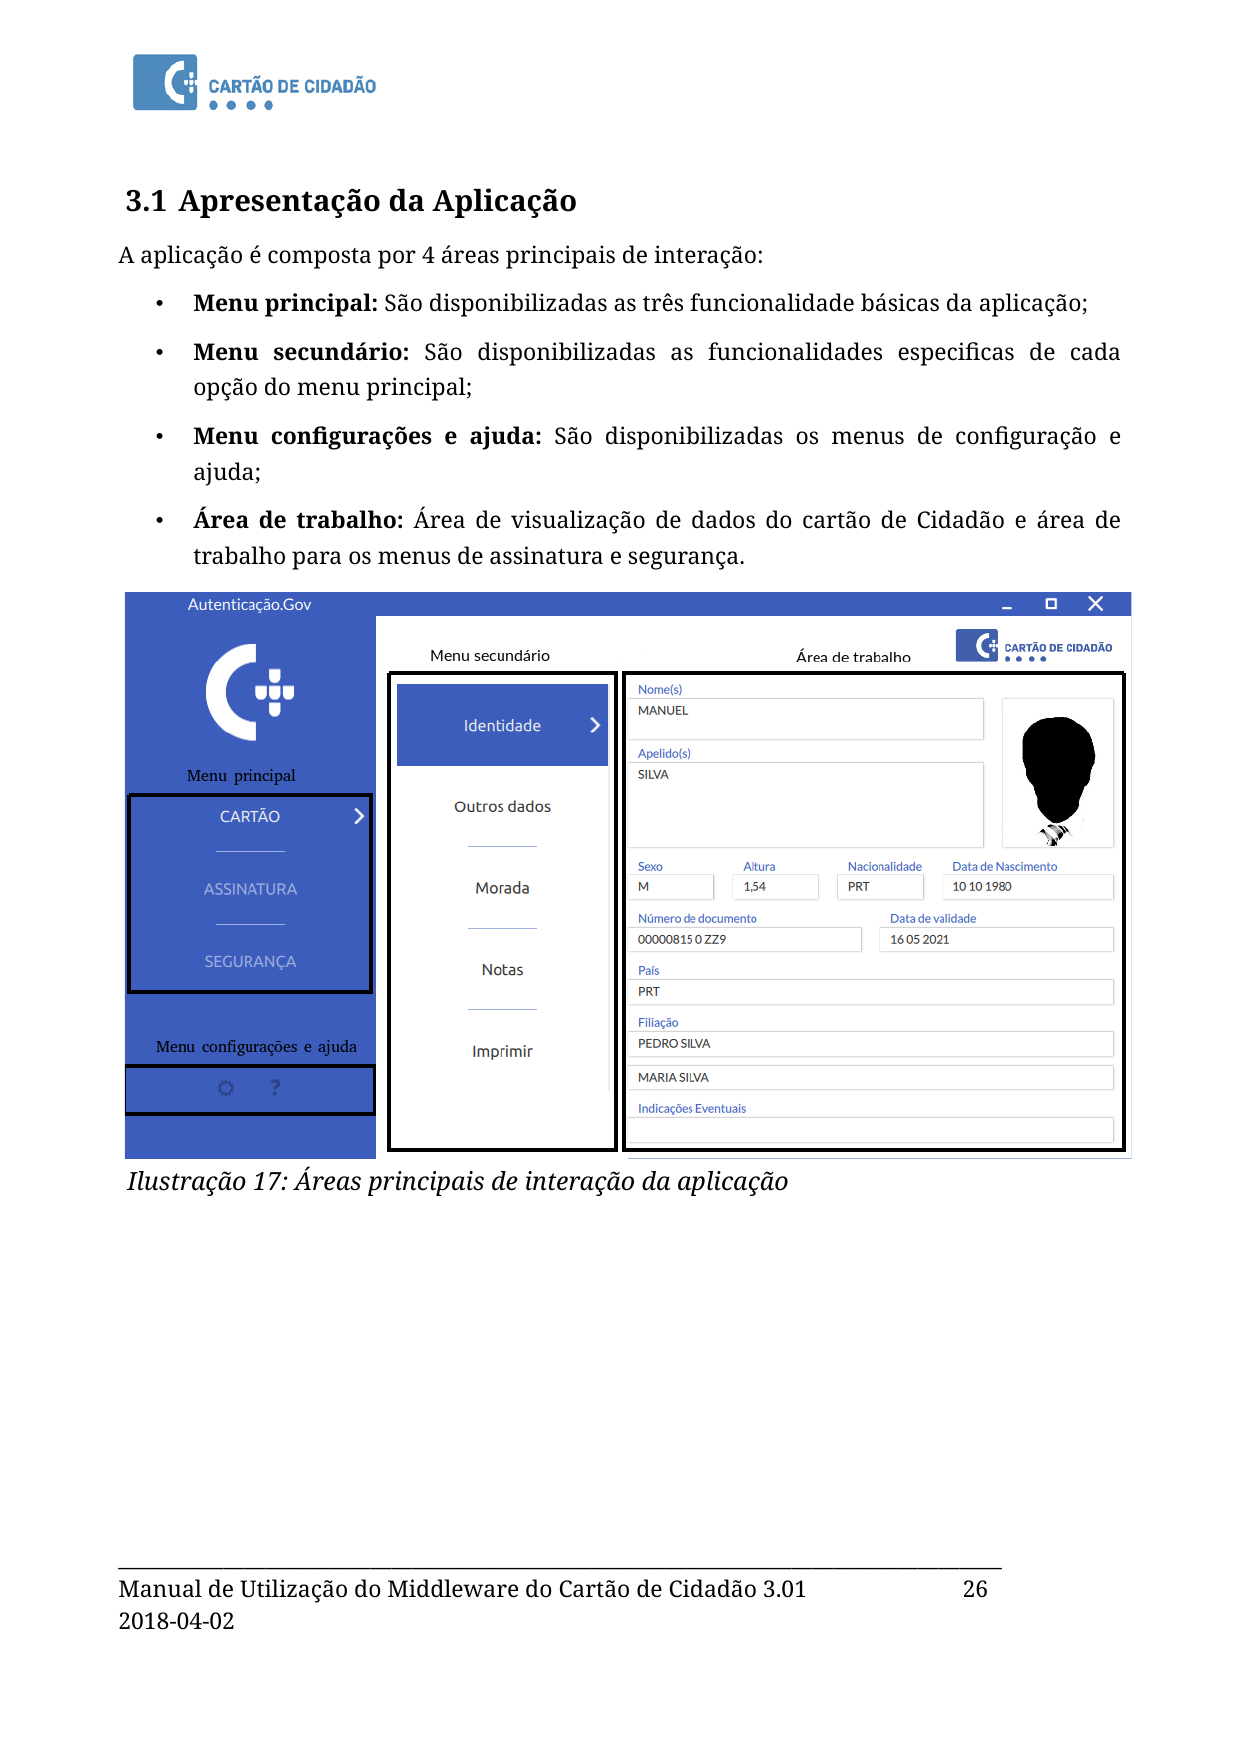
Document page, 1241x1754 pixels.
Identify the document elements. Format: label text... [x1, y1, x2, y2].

picture [124, 592, 1132, 1159]
list Área de trabalho: Área de visualização de dados do cartão de Cidadão e área de trabalho para os menus de assinatura e segurança. [156, 504, 1122, 571]
subtitle Apresentação da Aplicação [118, 180, 1122, 220]
list Menu principal: São disponibilizadas as três funcionalidade básicas da aplicação; [156, 287, 1122, 318]
list Menu secundário: São disponibilizadas as funcionalidades especificas de cada opção do menu principal; [156, 335, 1122, 403]
list Menu configurações e ajuda: São disponibilizadas os menus de configuração e ajuda; [156, 420, 1122, 487]
list [127, 1198, 1132, 1294]
text A aplicação é composta por 4 áreas principais de interação: [118, 238, 1122, 270]
list Ilustração 17: Áreas principais de interação da aplicação [127, 1159, 1132, 1198]
picture [130, 47, 423, 118]
